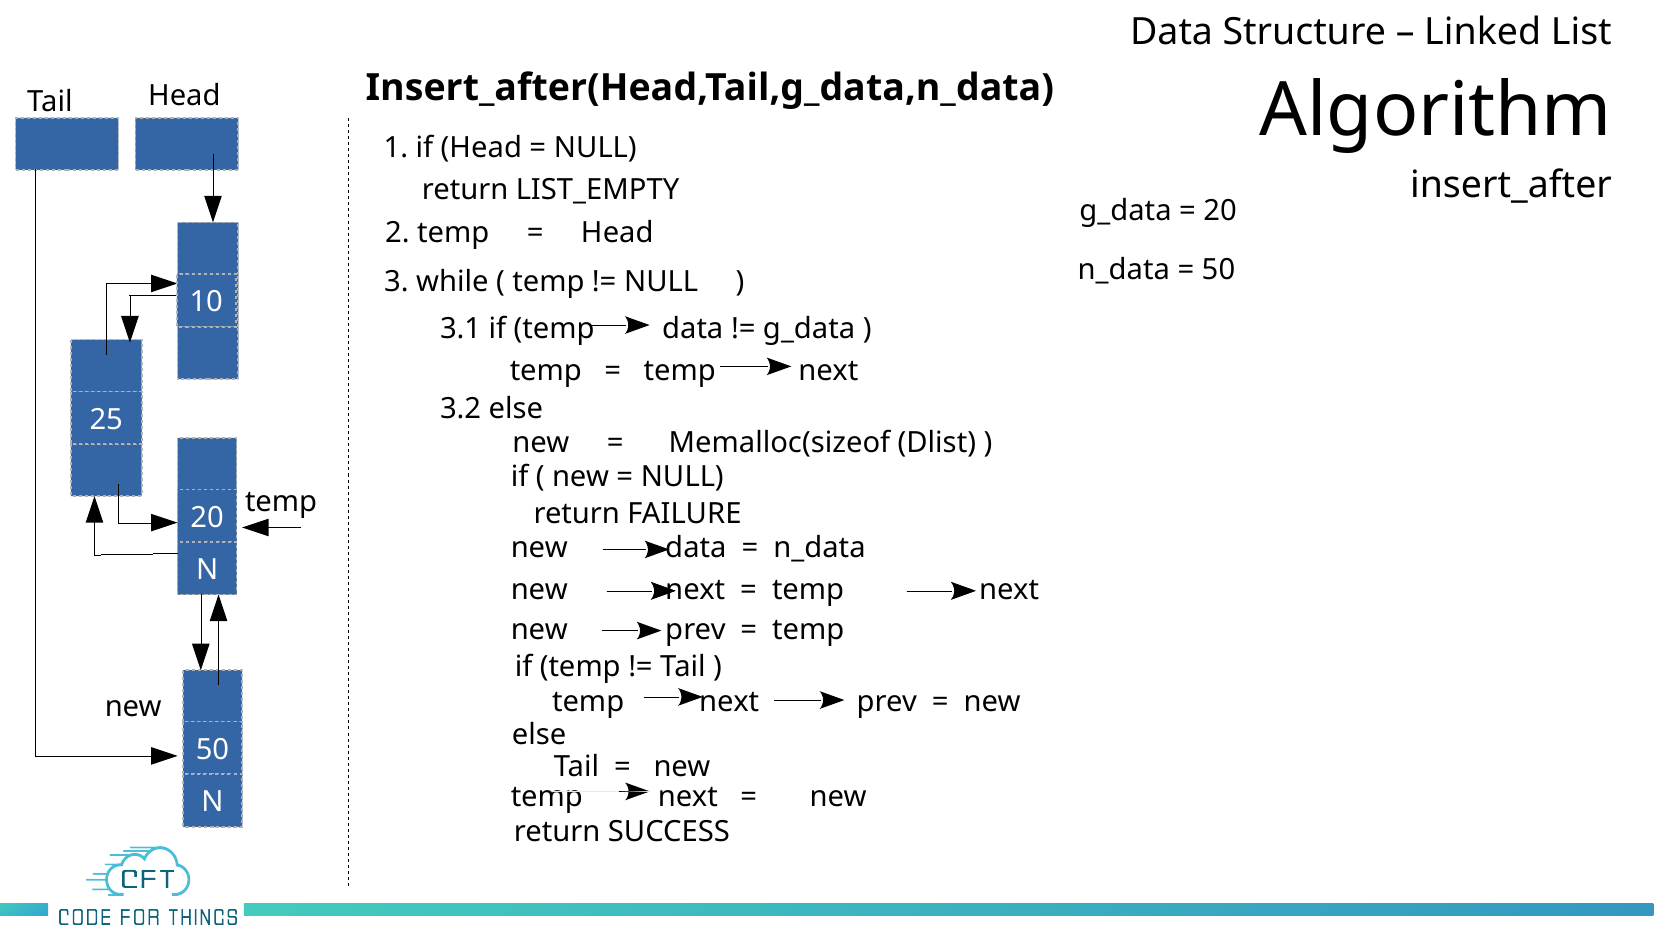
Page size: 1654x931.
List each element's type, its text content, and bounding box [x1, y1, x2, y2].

text_box [70, 445, 142, 497]
text_box temp next = new [496, 767, 1004, 852]
text_box [135, 122, 239, 170]
text_box new data = n_data [496, 518, 1016, 561]
text_box [70, 339, 142, 391]
text_box 10 [176, 274, 236, 327]
text_box temp next prev = new [537, 673, 1235, 728]
text_box return FAILURE [518, 484, 804, 518]
text_box 2. temp = Head [370, 204, 749, 259]
text_box new next = temp next [496, 561, 1312, 616]
text_box [15, 128, 119, 170]
text_box if (temp != Tail ) [499, 656, 839, 687]
text_box if ( new = NULL) [496, 473, 818, 503]
text_box 25 [70, 391, 142, 445]
text_box [183, 670, 243, 721]
picture [59, 846, 237, 925]
text_box 50 [183, 721, 243, 774]
title Data Structure – Linked List Algorithm insert_after [1093, 0, 1613, 216]
text_box 3. while ( temp != NULL ) [354, 252, 886, 308]
text_box 3.1 if (temp data != g_data ) [425, 300, 1028, 355]
text_box Insert_after(Head,Tail,g_data,n_data) [350, 53, 1170, 171]
text_box g_data = 20 [1064, 182, 1323, 241]
text_box temp [237, 472, 337, 528]
text_box new = Memalloc(sizeof (Dlist) ) [490, 413, 1235, 473]
text_box return LIST_EMPTY [407, 171, 782, 216]
text_box N [177, 541, 237, 595]
text_box 3.2 else [425, 380, 603, 438]
text_box [177, 437, 237, 489]
text_box new prev = temp [496, 616, 1052, 656]
text_box new [90, 677, 201, 733]
text_box else [497, 705, 603, 761]
text_box [177, 222, 239, 380]
text_box 20 [177, 489, 237, 541]
text_box Tail = new [531, 737, 875, 767]
text_box Tail [12, 72, 123, 128]
text_box N [183, 774, 243, 827]
text_box n_data = 50 [1062, 241, 1335, 296]
text_box temp = temp next [472, 355, 1004, 396]
text_box return SUCCESS [484, 803, 804, 861]
text_box Head [133, 67, 245, 122]
